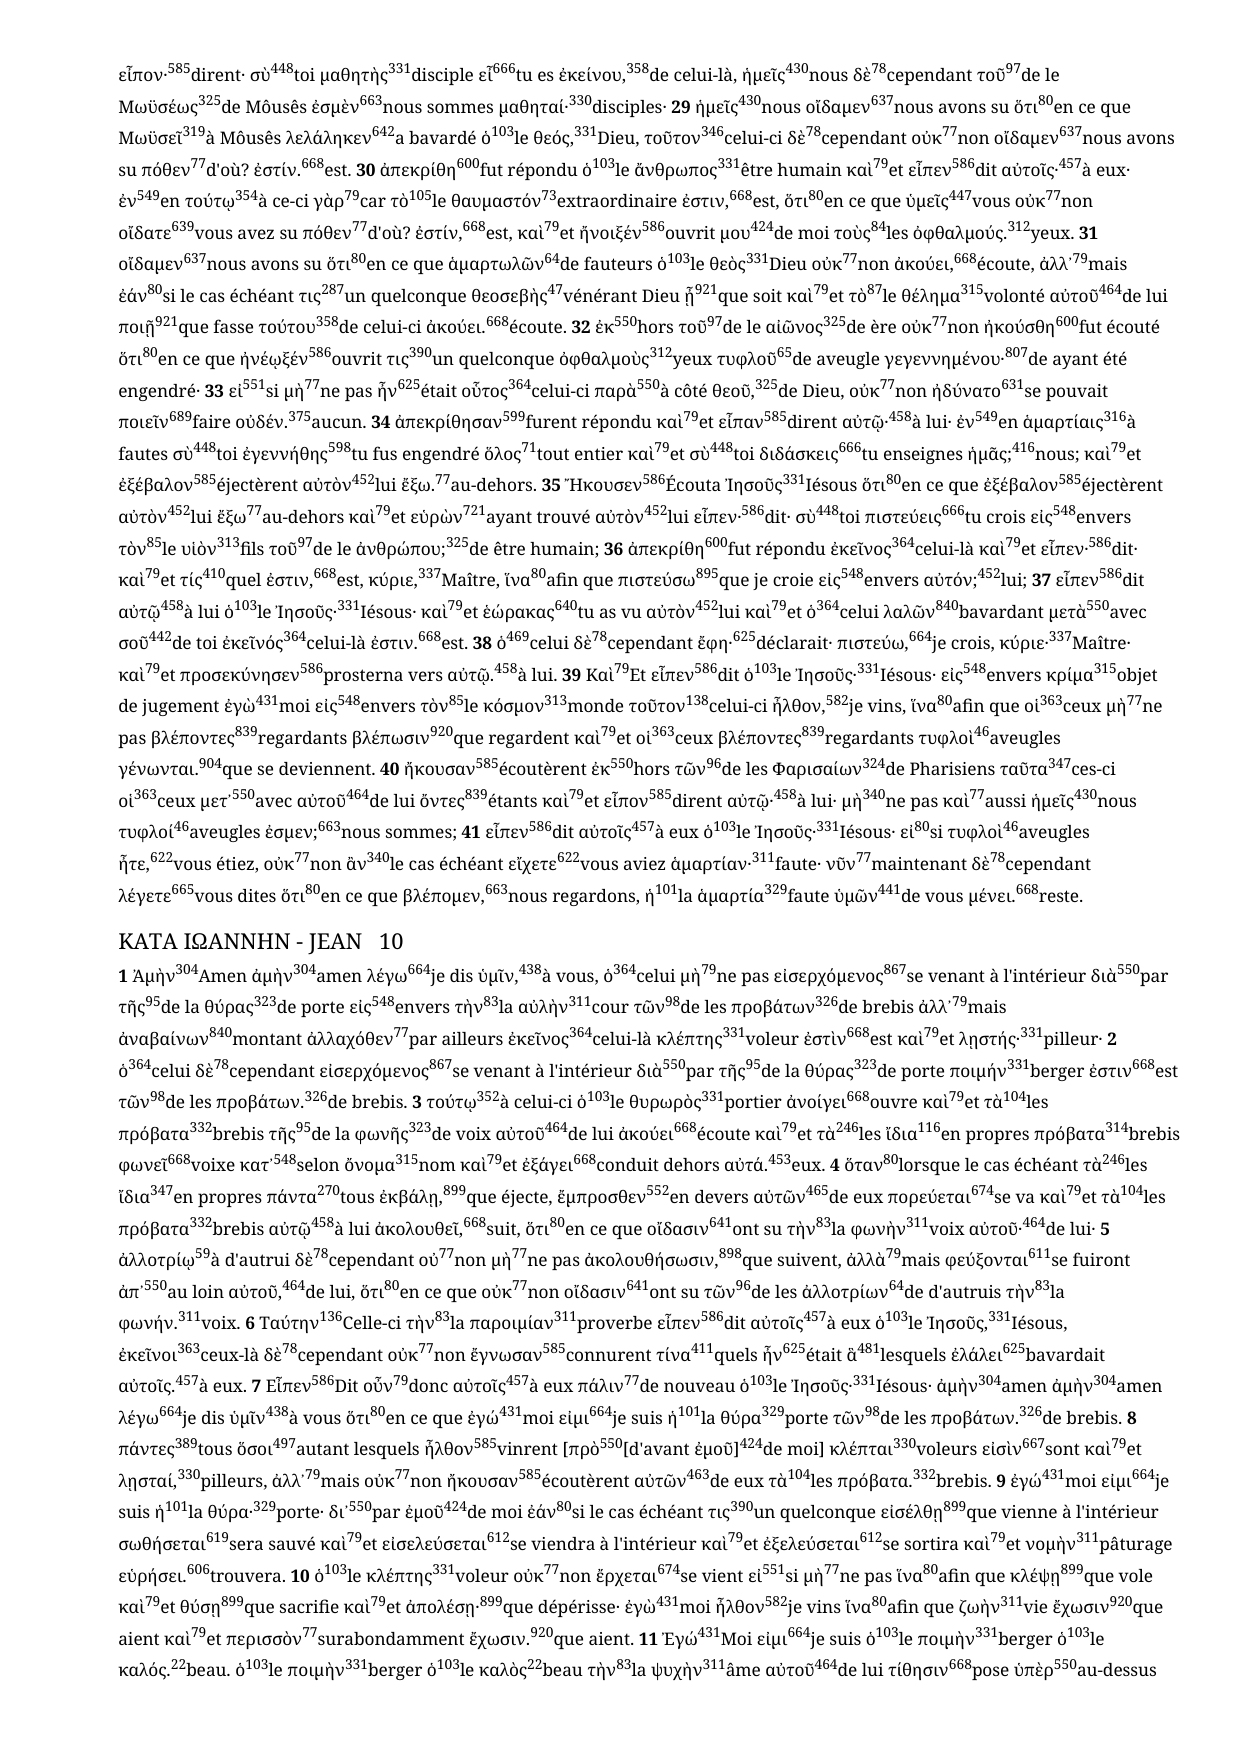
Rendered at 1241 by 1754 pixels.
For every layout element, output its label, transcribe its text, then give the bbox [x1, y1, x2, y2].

text 1 Καὶ79Et παράγων840menant de côté εἶδεν586vit ἄνθρωπον313être humain τυφλὸν4aveugle ἐκ550hors γενετῆς.323de naissance. 2 καὶ79et ἠρώτησαν585interrogèrent αὐτὸν452lui οἱ102les μαθηταὶ330disciples αὐτοῦ464de lui λέγοντες·839disants· ῥαββί,337rabbi, τίς410quel ἥμαρτεν,586fauta, οὗτος364celui-ci ἢ79ou οἱ102les γονεῖς330parents αὐτοῦ,464de lui, ἵνα80afin que τυφλὸς71aveugle γεννηθῇ;911que soit engendré; 3 ἀπεκρίθη600fut répondu Ἰησοῦς·331Iésous· οὔτε79ni οὗτος364celui-ci ἥμαρτεν586fauta οὔτε79ni οἱ102les γονεῖς330parents αὐτοῦ,464de lui, ἀλλ᾽79mais ἵνα80afin que φανερωθῇ911que soit rendu visible τὰ104les ἔργα332travaux τοῦ97de le θεοῦ325de Dieu ἐν549en αὐτῷ.458à lui. 4 ἡμᾶς416nous δεῖ668lie ἐργάζεσθαι690se mettre au travail τὰ86les ἔργα314travaux τοῦ358de celui πέμψαντός716de ayant mandé με417moi ἕως80jusqu'à ce que ἡμέρα329journée ἐστίν·668est· ἔρχεται674se vient νὺξ329nuit ὅτε77lorsque οὐδεὶς390aucun δύναται674se peut ἐργάζεσθαι.690se mettre au travail. 5 ὅταν80lorsque le cas échéant ἐν549en τῷ91à le κόσμῳ319à monde ὦ,917que je sois, φῶς333lumière εἰμι664je suis τοῦ97de le κόσμου.325de monde. 6 Ταῦτα347Ces-ci εἰπὼν721ayant dit ἔπτυσεν586cracha χαμαὶ77à terre καὶ79et ἐποίησεν586fit πηλὸν313boue ἐκ550hors τοῦ99de le πτύσματος327de crachat καὶ79et ἐπέχρισεν586oignit sur αὐτοῦ464de lui τὸν85le πηλὸν313boue ἐπὶ548sur τοὺς244les ὀφθαλμοὺς312yeux 7 καὶ79et εἶπεν586dit αὐτῷ·458à lui· ὕπαγε570dirige en arrière νίψαι558te lave εἰς548envers τὴν83la κολυμβήθραν311piscine τοῦ97de le Σιλωάμ,325de Siloam, ὃ500lequel ἑρμηνεύεται680est interprété ἀπεσταλμένος.813ayant été envoyé. ἀπῆλθεν586éloigna οὖν79donc καὶ79et ἐνίψατο592se lava καὶ79et ἦλθεν586vint βλέπων.840regardant. 8 Οἱ102Les οὖν79donc γείτονες330voisins καὶ79et οἱ363ceux θεωροῦντες839observants αὐτὸν452lui τὸ87le πρότερον55plus avant ὅτι80en ce que προσαίτης331mendiant ἦν625était ἔλεγον·624disaient· οὐχ340non οὗτός364celui-ci ἐστιν668est ὁ364celui καθήμενος867se étant assis καὶ79et προσαιτῶν;840mendiant auprès; 9 ἄλλοι389autres ἔλεγον624disaient ὅτι80en ce que οὗτός364celui-ci ἐστιν,668est, ἄλλοι389autres ἔλεγον·624disaient· οὐχί,304non pas, ἀλλ᾽79mais ὅμοιος47semblable αὐτῷ458à lui ἐστιν.668est. ἐκεῖνος342celui-là ἔλεγεν625disait ὅτι80en ce que ἐγώ431moi εἰμι.664je suis. 10 ἔλεγον624disaient οὖν79donc αὐτῷ·458à lui· πῶς77comment? [οὖν]79[donc] ἠνεῴχθησάν599furent ouvert σου442de toi οἱ102les ὀφθαλμοί;330yeux; 11 ἀπεκρίθη600fut répondu ἐκεῖνος·364celui-là· ὁ103le ἄνθρωπος331être humain ὁ364celui λεγόμενος891étant dit Ἰησοῦς331Iésous πηλὸν313boue ἐποίησεν586fit καὶ79et ἐπέχρισέν586oignit sur μου424de moi τοὺς84les ὀφθαλμοὺς312yeux καὶ79et εἶπέν586dit μοι420à moi ὅτι80en ce que ὕπαγε570dirige en arrière εἰς548envers τὸν85le Σιλωὰμ313Siloam καὶ79et νίψαι·558te lave· ἀπελθὼν721ayant éloigné οὖν79donc καὶ79et νιψάμενος740se ayant lavé ἀνέβλεψα.582je regardai de bas en haut. 12 καὶ79et εἶπαν585dirent αὐτῷ·458à lui· ποῦ77où? ἐστιν668est ἐκεῖνος;364celui-là; λέγει·668dit· οὐκ77non οἶδα.638j'ai su. 13 Ἄγουσιν667Conduisent αὐτὸν452lui πρὸς548vers τοὺς84les Φαρισαίους312Pharisiens τόν85le ποτε77à un moment τυφλόν.32aveugle. 14 ἦν625était δὲ78cependant σάββατον333sabbat ἐν549en ᾗ298à laquelle ἡμέρᾳ317à journée τὸν85le πηλὸν313boue ἐποίησεν586fit ὁ103le Ἰησοῦς331Iésous καὶ79et ἀνέῳξεν586ouvrit αὐτοῦ464de lui τοὺς84les ὀφθαλμούς.312yeux. 15 πάλιν77de nouveau οὖν79donc ἠρώτων624interrogeaient αὐτὸν452lui καὶ77aussi οἱ102les Φαρισαῖοι330Pharisiens πῶς77comment? ἀνέβλεψεν.586regarda de bas en haut. ὁ469celui δὲ78cependant εἶπεν586dit αὐτοῖς·457à eux· πηλὸν313boue ἐπέθηκέν586surposa μου424de moi ἐπὶ548sur τοὺς84les ὀφθαλμοὺς312yeux καὶ79et ἐνιψάμην588je me lavai καὶ79et βλέπω.664je regarde. 16 ἔλεγον624disaient οὖν79donc ἐκ550hors τῶν96de les Φαρισαίων324de Pharisiens τινές·389des quelconques· οὐκ77non ἔστιν668est οὗτος364celui-ci παρὰ550à côté θεοῦ325de Dieu ὁ103le ἄνθρωπος,331être humain, ὅτι80en ce que τὸ87le σάββατον315sabbat οὐ77non τηρεῖ.668garde. ἄλλοι389autres [δὲ]78[cependant] ἔλεγον·624disaient· πῶς77comment? δύναται674se peut ἄνθρωπος331être humain ἁμαρτωλὸς22fauteur τοιαῦτα139tels σημεῖα314signes ποιεῖν;689faire; καὶ79et σχίσμα333schisme ἦν625était ἐν549en αὐτοῖς.457à eux. 17 λέγουσιν667disent οὖν79donc τῷ91à le τυφλῷ59à aveugle πάλιν·77de nouveau· τί399quel σὺ448toi λέγεις666tu dis περὶ550autour αὐτοῦ,464de lui, ὅτι80en ce que ἠνέῳξέν586ouvrit σου442de toi τοὺς84les ὀφθαλμούς;312yeux; ὁ469celui δὲ78cependant εἶπεν586dit ὅτι80en ce que προφήτης331prophète ἐστίν.668est. 18 Οὐκ77Non ἐπίστευσαν585crurent οὖν79donc οἱ102les Ἰουδαῖοι70Ioudaiens περὶ550autour αὐτοῦ464de lui ὅτι80en ce que ἦν625était τυφλὸς47aveugle καὶ79et ἀνέβλεψεν586regarda de bas en haut ἕως80jusqu'à ce que ὅτου494de lequel un quelconque ἐφώνησαν585voixèrent τοὺς84les γονεῖς312parents αὐτοῦ464de lui τοῦ358de celui ἀναβλέψαντος716de ayant regardé de bas en haut 19 καὶ79et ἠρώτησαν585interrogèrent αὐτοὺς451eux λέγοντες·839disants· οὗτός364celui-ci ἐστιν668est ὁ103le υἱὸς331fils ὑμῶν,441de vous, ὃν480lequel ὑμεῖς447vous λέγετε665vous dites ὅτι80en ce que τυφλὸς71aveugle ἐγεννήθη;600fut engendré; πῶς77comment? οὖν79donc βλέπει668regarde ἄρτι;77à l'instant; 20 ἀπεκρίθησαν599furent répondu οὖν79donc οἱ102les γονεῖς330parents αὐτοῦ464de lui καὶ79et εἶπαν·585dirent· οἴδαμεν637nous avons su ὅτι80en ce que οὗτός364celui-ci ἐστιν668est ὁ103le υἱὸς331fils ἡμῶν423de nous καὶ79et ὅτι80en ce que τυφλὸς71aveugle ἐγεννήθη·600fut engendré· 21 πῶς77comment? δὲ78cependant νῦν77maintenant βλέπει668regarde οὐκ77non οἴδαμεν,637nous avons su, ἢ79ou τίς410quel ἤνοιξεν586ouvrit αὐτοῦ464de lui τοὺς84les ὀφθαλμοὺς312yeux ἡμεῖς430nous οὐκ77non οἴδαμεν·637nous avons su· αὐτὸν452lui ἐρωτήσατε,553interrogez, ἡλικίαν311âge ἔχει,668a, αὐτὸς469lui περὶ550autour ἑαυτοῦ537de lui-même λαλήσει.606bavardera. 22 ταῦτα347ces-ci εἶπαν585dirent οἱ102les γονεῖς330parents αὐτοῦ464de lui ὅτι80en ce que ἐφοβοῦντο630se effrayaient τοὺς84les Ἰουδαίους·52Ioudaiens· ἤδη77déjà γὰρ79car συνετέθειντο660s'avaient posé ensemble οἱ102les Ἰουδαῖοι70Ioudaiens ἵνα80afin que ἐάν80si le cas échéant τις390un quelconque αὐτὸν452lui ὁμολογήσῃ899que avoue χριστόν,313Christ, ἀποσυνάγωγος47exclu de synagogue γένηται.905que se devienne. 23 διὰ548par le fait de τοῦτο348ce-ci οἱ102les γονεῖς330parents αὐτοῦ464de lui εἶπαν585dirent ὅτι80en ce que ἡλικίαν311âge ἔχει,668a, αὐτὸν452lui ἐπερωτήσατε.553surinterrogez. 24 Ἐφώνησαν585Voixèrent οὖν79donc τὸν85le ἄνθρωπον313être humain ἐκ550hors δευτέρου67de deuxième ὃς498lequel ἦν625était τυφλὸς47aveugle καὶ79et εἶπαν585dirent αὐτῷ·458à lui· δὸς554donne δόξαν311gloire τῷ91à le θεῷ·319à Dieu· ἡμεῖς430nous οἴδαμεν637nous avons su ὅτι80en ce que οὗτος156celui-ci ὁ103le ἄνθρωπος331être humain ἁμαρτωλός47fauteur ἐστιν.668est. 25 ἀπεκρίθη600fut répondu οὖν79donc ἐκεῖνος·364celui-là· εἰ80si ἁμαρτωλός47fauteur ἐστιν668est οὐκ77non οἶδα·638j'ai su· ἓν55un οἶδα638j'ai su ὅτι80en ce que τυφλὸς47aveugle ὢν840étant ἄρτι77à l'instant βλέπω.664je regarde. 26 εἶπον585dirent οὖν79donc αὐτῷ·458à lui· τί399quel ἐποίησέν586fit σοι;439à toi; πῶς77comment? ἤνοιξέν586ouvrit σου442de toi τοὺς84les ὀφθαλμούς;312yeux; 27 ἀπεκρίθη600fut répondu αὐτοῖς·457à eux· εἶπον582je dis ὑμῖν438à vous ἤδη77déjà καὶ79et οὐκ77non ἠκούσατε·583vous écoutâtes· τί399quel πάλιν77de nouveau θέλετε665vous voulez ἀκούειν;689écouter; μὴ340ne pas καὶ77aussi ὑμεῖς447vous θέλετε665vous voulez αὐτοῦ464de lui μαθηταὶ330disciples γενέσθαι;682se devenir; 28 καὶ79et ἐλοιδόρησαν585insultèrent αὐτὸν452lui καὶ79et εἶπον·585dirent· σὺ448toi μαθητὴς331disciple εἶ666tu es ἐκείνου,358de celui-là, ἡμεῖς430nous δὲ78cependant τοῦ97de le Μωϋσέως325de Môusês ἐσμὲν663nous sommes μαθηταί·330disciples· 29 ἡμεῖς430nous οἴδαμεν637nous avons su ὅτι80en ce que Μωϋσεῖ319à Môusês λελάληκεν642a bavardé ὁ103le θεός,331Dieu, τοῦτον346celui-ci δὲ78cependant οὐκ77non οἴδαμεν637nous avons su πόθεν77d'où? ἐστίν.668est. 30 ἀπεκρίθη600fut répondu ὁ103le ἄνθρωπος331être humain καὶ79et εἶπεν586dit αὐτοῖς·457à eux· ἐν549en τούτῳ354à ce-ci γὰρ79car τὸ105le θαυμαστόν73extraordinaire ἐστιν,668est, ὅτι80en ce que ὑμεῖς447vous οὐκ77non οἴδατε639vous avez su πόθεν77d'où? ἐστίν,668est, καὶ79et ἤνοιξέν586ouvrit μου424de moi τοὺς84les ὀφθαλμούς.312yeux. 31 οἴδαμεν637nous avons su ὅτι80en ce que ἁμαρτωλῶν64de fauteurs ὁ103le θεὸς331Dieu οὐκ77non ἀκούει,668écoute, ἀλλ᾽79mais ἐάν80si le cas échéant τις287un quelconque θεοσεβὴς47vénérant Dieu ᾖ921que soit καὶ79et τὸ87le θέλημα315volonté αὐτοῦ464de lui ποιῇ921que fasse τούτου358de celui-ci ἀκούει.668écoute. 32 ἐκ550hors τοῦ97de le αἰῶνος325de ère οὐκ77non ἠκούσθη600fut écouté ὅτι80en ce que ἠνέῳξέν586ouvrit τις390un quelconque ὀφθαλμοὺς312yeux τυφλοῦ65de aveugle γεγεννημένου·807de ayant été engendré· 33 εἰ551si μὴ77ne pas ἦν625était οὗτος364celui-ci παρὰ550à côté θεοῦ,325de Dieu, οὐκ77non ἠδύνατο631se pouvait ποιεῖν689faire οὐδέν.375aucun. 34 ἀπεκρίθησαν599furent répondu καὶ79et εἶπαν585dirent αὐτῷ·458à lui· ἐν549en ἁμαρτίαις316à fautes σὺ448toi ἐγεννήθης598tu fus engendré ὅλος71tout entier καὶ79et σὺ448toi διδάσκεις666tu enseignes ἡμᾶς;416nous; καὶ79et ἐξέβαλον585éjectèrent αὐτὸν452lui ἔξω.77au-dehors. 35 Ἤκουσεν586Écouta Ἰησοῦς331Iésous ὅτι80en ce que ἐξέβαλον585éjectèrent αὐτὸν452lui ἔξω77au-dehors καὶ79et εὑρὼν721ayant trouvé αὐτὸν452lui εἶπεν·586dit· σὺ448toi πιστεύεις666tu crois εἰς548envers τὸν85le υἱὸν313fils τοῦ97de le ἀνθρώπου;325de être humain; 36 ἀπεκρίθη600fut répondu ἐκεῖνος364celui-là καὶ79et εἶπεν·586dit· καὶ79et τίς410quel ἐστιν,668est, κύριε,337Maître, ἵνα80afin que πιστεύσω895que je croie εἰς548envers αὐτόν;452lui; 37 εἶπεν586dit αὐτῷ458à lui ὁ103le Ἰησοῦς·331Iésous· καὶ79et ἑώρακας640tu as vu αὐτὸν452lui καὶ79et ὁ364celui λαλῶν840bavardant μετὰ550avec σοῦ442de toi ἐκεῖνός364celui-là ἐστιν.668est. 38 ὁ469celui δὲ78cependant ἔφη·625déclarait· πιστεύω,664je crois, κύριε·337Maître· καὶ79et προσεκύνησεν586prosterna vers αὐτῷ.458à lui. 39 Καὶ79Et εἶπεν586dit ὁ103le Ἰησοῦς·331Iésous· εἰς548envers κρίμα315objet de jugement ἐγὼ431moi εἰς548envers τὸν85le κόσμον313monde τοῦτον138celui-ci ἦλθον,582je vins, ἵνα80afin que οἱ363ceux μὴ77ne pas βλέποντες839regardants βλέπωσιν920que regardent καὶ79et οἱ363ceux βλέποντες839regardants τυφλοὶ46aveugles γένωνται.904que se deviennent. 40 ἤκουσαν585écoutèrent ἐκ550hors τῶν96de les Φαρισαίων324de Pharisiens ταῦτα347ces-ci οἱ363ceux μετ᾽550avec αὐτοῦ464de lui ὄντες839étants καὶ79et εἶπον585dirent αὐτῷ·458à lui· μὴ340ne pas καὶ77aussi ἡμεῖς430nous τυφλοί46aveugles ἐσμεν;663nous sommes; 41 εἶπεν586dit αὐτοῖς457à eux ὁ103le Ἰησοῦς·331Iésous· εἰ80si τυφλοὶ46aveugles ἦτε,622vous étiez, οὐκ77non ἂν340le cas échéant εἴχετε622vous aviez ἁμαρτίαν·311faute· νῦν77maintenant δὲ78cependant λέγετε665vous dites ὅτι80en ce que βλέπομεν,663nous regardons, ἡ101la ἁμαρτία329faute ὑμῶν441de vous μένει.668reste. [118, 59, 1181, 907]
text 1 Ἀμὴν304Amen ἀμὴν304amen λέγω664je dis ὑμῖν,438à vous, ὁ364celui μὴ79ne pas εἰσερχόμενος867se venant à l'intérieur διὰ550par τῆς95de la θύρας323de porte εἰς548envers τὴν83la αὐλὴν311cour τῶν98de les προβάτων326de brebis ἀλλ᾽79mais ἀναβαίνων840montant ἀλλαχόθεν77par ailleurs ἐκεῖνος364celui-là κλέπτης331voleur ἐστὶν668est καὶ79et λῃστής·331pilleur· 2 ὁ364celui δὲ78cependant εἰσερχόμενος867se venant à l'intérieur διὰ550par τῆς95de la θύρας323de porte ποιμήν331berger ἐστιν668est τῶν98de les προβάτων.326de brebis. 3 τούτῳ352à celui-ci ὁ103le θυρωρὸς331portier ἀνοίγει668ouvre καὶ79et τὰ104les πρόβατα332brebis τῆς95de la φωνῆς323de voix αὐτοῦ464de lui ἀκούει668écoute καὶ79et τὰ246les ἴδια116en propres πρόβατα314brebis φωνεῖ668voixe κατ᾽548selon ὄνομα315nom καὶ79et ἐξάγει668conduit dehors αὐτά.453eux. 4 ὅταν80lorsque le cas échéant τὰ246les ἴδια347en propres πάντα270tous ἐκβάλῃ,899que éjecte, ἔμπροσθεν552en devers αὐτῶν465de eux πορεύεται674se va καὶ79et τὰ104les πρόβατα332brebis αὐτῷ458à lui ἀκολουθεῖ,668suit, ὅτι80en ce que οἴδασιν641ont su τὴν83la φωνὴν311voix αὐτοῦ·464de lui· 5 ἀλλοτρίῳ59à d'autrui δὲ78cependant οὐ77non μὴ77ne pas ἀκολουθήσωσιν,898que suivent, ἀλλὰ79mais φεύξονται611se fuiront ἀπ᾽550au loin αὐτοῦ,464de lui, ὅτι80en ce que οὐκ77non οἴδασιν641ont su τῶν96de les ἀλλοτρίων64de d'autruis τὴν83la φωνήν.311voix. 6 Ταύτην136Celle-ci τὴν83la παροιμίαν311proverbe εἶπεν586dit αὐτοῖς457à eux ὁ103le Ἰησοῦς,331Iésous, ἐκεῖνοι363ceux-là δὲ78cependant οὐκ77non ἔγνωσαν585connurent τίνα411quels ἦν625était ἃ481lesquels ἐλάλει625bavardait αὐτοῖς.457à eux. 7 Εἶπεν586Dit οὖν79donc αὐτοῖς457à eux πάλιν77de nouveau ὁ103le Ἰησοῦς·331Iésous· ἀμὴν304amen ἀμὴν304amen λέγω664je dis ὑμῖν438à vous ὅτι80en ce que ἐγώ431moi εἰμι664je suis ἡ101la θύρα329porte τῶν98de les προβάτων.326de brebis. 8 πάντες389tous ὅσοι497autant lesquels ἦλθον585vinrent [πρὸ550[d'avant ἐμοῦ]424de moi] κλέπται330voleurs εἰσὶν667sont καὶ79et λῃσταί,330pilleurs, ἀλλ᾽79mais οὐκ77non ἤκουσαν585écoutèrent αὐτῶν463de eux τὰ104les πρόβατα.332brebis. 9 ἐγώ431moi εἰμι664je suis ἡ101la θύρα·329porte· δι᾽550par ἐμοῦ424de moi ἐάν80si le cas échéant τις390un quelconque εἰσέλθῃ899que vienne à l'intérieur σωθήσεται619sera sauvé καὶ79et εἰσελεύσεται612se viendra à l'intérieur καὶ79et ἐξελεύσεται612se sortira καὶ79et νομὴν311pâturage εὑρήσει.606trouvera. 10 ὁ103le κλέπτης331voleur οὐκ77non ἔρχεται674se vient εἰ551si μὴ77ne pas ἵνα80afin que κλέψῃ899que vole καὶ79et θύσῃ899que sacrifie καὶ79et ἀπολέσῃ·899que dépérisse· ἐγὼ431moi ἦλθον582je vins ἵνα80afin que ζωὴν311vie ἔχωσιν920que aient καὶ79et περισσὸν77surabondamment ἔχωσιν.920que aient. 11 Ἐγώ431Moi εἰμι664je suis ὁ103le ποιμὴν331berger ὁ103le καλός.22beau. ὁ103le ποιμὴν331berger ὁ103le καλὸς22beau τὴν83la ψυχὴν311âme αὐτοῦ464de lui τίθησιν668pose ὑπὲρ550au-dessus τῶν98de les προβάτων·326de brebis· 12 ὁ103le μισθωτὸς331salarié καὶ77aussi οὐκ77non ὢν840étant ποιμήν,331berger, οὗ492de lequel οὐκ77non ἔστιν668est τὰ264les πρόβατα332brebis ἴδια,133en propres, θεωρεῖ668observe τὸν85le λύκον313loup ἐρχόμενον849se venant καὶ79et ἀφίησιν668abandonne τὰ86les πρόβατα314brebis καὶ79et φεύγει668fuit –935– καὶ79et ὁ103le λύκος331loup ἁρπάζει668ravit αὐτὰ453eux καὶ79et σκορπίζει668disperse –935– 13 ὅτι80en ce que μισθωτός331salarié ἐστιν668est καὶ79et οὐ77non μέλει668soucie αὐτῷ458à lui περὶ550autour τῶν98de les προβάτων.326de brebis. 14 Ἐγώ431Moi εἰμι664je suis ὁ103le ποιμὴν331berger ὁ103le καλὸς22beau καὶ79et γινώσκω664je connais τὰ86les ἐμὰ414miens καὶ79et γινώσκουσίν667connaissent με417moi τὰ104les ἐμά,428miens, 15 καθὼς77de haut en bas comme γινώσκει668connaît με417moi ὁ103le πατὴρ331père κἀγὼ431et moi γινώσκω664je connais τὸν85le πατέρα,313père, καὶ79et τὴν83la ψυχήν311âme μου424de moi τίθημι664je pose ὑπὲρ550au-dessus τῶν98de les προβάτων.326de brebis. 16 καὶ79et ἄλλα116autres πρόβατα314brebis ἔχω664j'ai ἃ499lesquels οὐκ77non ἔστιν668est ἐκ550hors τῆς95de la αὐλῆς323de cour ταύτης·148de celle-ci· κἀκεῖνα347et ces-là δεῖ668lie με417moi ἀγαγεῖν681conduire καὶ79et τῆς95de la φωνῆς323de voix μου424de moi ἀκούσουσιν,605écouteront, καὶ79et γενήσονται611se deviendront μία195une ποίμνη,329bergerie de troupeau, εἷς197un ποιμήν.331berger. 17 Διὰ548Par le fait de τοῦτό348ce-ci με417moi ὁ103le πατὴρ331père ἀγαπᾷ668aime ὅτι80en ce que ἐγὼ431moi τίθημι664je pose τὴν83la ψυχήν311âme μου,424de moi, ἵνα80afin que πάλιν77de nouveau λάβω895que je prenne αὐτήν.450elle. 18 οὐδεὶς390aucun ἦρεν586leva αὐτὴν450elle ἀπ᾽550au loin ἐμοῦ,424de moi, ἀλλ᾽79mais ἐγὼ431moi τίθημι664je pose αὐτὴν450elle ἀπ᾽550au loin ἐμαυτοῦ.511de moi-même. ἐξουσίαν311autorité ἔχω664j'ai θεῖναι681poser αὐτήν,450elle, καὶ79et ἐξουσίαν311autorité ἔχω664j'ai πάλιν77de nouveau λαβεῖν681prendre αὐτήν·450elle· ταύτην136celle-ci τὴν83la ἐντολὴν311commandement ἔλαβον582je pris παρὰ550à côté τοῦ97de le πατρός325de père μου.424de moi. 19 Σχίσμα333Schisme πάλιν77de nouveau ἐγένετο592se devint ἐν549en τοῖς90à les Ἰουδαίοις58à Ioudaiens διὰ548par le fait de τοὺς84les λόγους312discours τούτους.137ceux-ci. 20 ἔλεγον624disaient δὲ78cependant πολλοὶ389nombreux ἐξ550hors αὐτῶν·463de eux· δαιμόνιον315démon ἔχει668a καὶ79et μαίνεται·674se délire· τί399quel αὐτοῦ464de lui ἀκούετε;665vous écoutez; 21 ἄλλοι389autres ἔλεγον·624disaient· ταῦτα157ces-ci τὰ104les ῥήματα332oraux οὐκ77non ἔστιν668est δαιμονιζομένου·885de étant démonisé· μὴ340ne pas δαιμόνιον333démon δύναται674se peut τυφλῶν64de aveugles ὀφθαλμοὺς312yeux ἀνοῖξαι;681ouvrir; 22 Ἐγένετο592Se devint τότε77alors τὰ104les ἐγκαίνια332encénies ἐν549en τοῖς92à les Ἱεροσολύμοις,320à Ierosolymas, χειμὼν331tempête hivernale ἦν,625était, 23 καὶ79et περιεπάτει625piétinait autour ὁ103le Ἰησοῦς331Iésous ἐν549en τῷ93à le ἱερῷ321à sanctuaire ἐν549en τῇ89à la στοᾷ317à portique τοῦ97de le Σολομῶνος.325de Solomon. 24 ἐκύκλωσαν585encerclèrent οὖν79donc αὐτὸν452lui οἱ102les Ἰουδαῖοι70Ioudaiens καὶ79et ἔλεγον624disaient αὐτῷ·458à lui· ἕως80jusqu'à ce que πότε77quand τὴν83la ψυχὴν311âme ἡμῶν423de nous αἴρεις;666tu lèves; εἰ80si σὺ448toi εἶ666tu es ὁ103le χριστός,331Christ, εἰπὲ554dis ἡμῖν419à nous παρρησίᾳ.317à oralité franche. 25 ἀπεκρίθη600fut répondu αὐτοῖς457à eux ὁ103le Ἰησοῦς·331Iésous· εἶπον582je dis ὑμῖν438à vous καὶ79et οὐ77non πιστεύετε·665vous croyez· τὰ104les ἔργα332travaux ἃ481lesquels ἐγὼ431moi ποιῶ664je fais ἐν549en τῷ93à le ὀνόματι321à nom τοῦ97de le πατρός325de père μου424de moi ταῦτα365ces-ci μαρτυρεῖ668témoigne περὶ550autour ἐμοῦ·424de moi· 26 ἀλλ᾽79mais ὑμεῖς447vous οὐ77non πιστεύετε,665vous croyez, ὅτι80en ce que οὐκ77non ἐστὲ665vous êtes ἐκ550hors τῶν98de les προβάτων326de brebis τῶν98de les ἐμῶν.228de miens. 27 τὰ104les πρόβατα332brebis τὰ104les ἐμὰ232miens τῆς95de la φωνῆς323de voix μου424de moi ἀκούουσιν,667écoutent, κἀγὼ431et moi γινώσκω664je connais αὐτὰ453eux καὶ79et ἀκολουθοῦσίν667suivent μοι,420à moi, 28 κἀγὼ431et moi δίδωμι664je donne αὐτοῖς459à eux ζωὴν311vie αἰώνιον2éternelle καὶ79et οὐ77non μὴ77ne pas ἀπόλωνται904que se dépérissent εἰς548envers τὸν85le αἰῶνα313ère καὶ79et οὐχ77non ἁρπάσει606ravira τις390un quelconque αὐτὰ453eux ἐκ550hors τῆς95de la χειρός323de main μου.424de moi. 29 ὁ103le πατήρ331père μου424de moi ὃς498lequel δέδωκέν642a donné μοι420à moi πάντων385de tous μεῖζων47plus grand ἐστιν,668est, καὶ79et οὐδεὶς390aucun δύναται674se peut ἁρπάζειν689ravir ἐκ550hors τῆς95de la χειρὸς323de main τοῦ97de le πατρός.325de père. 30 ἐγὼ431moi καὶ79et ὁ103le πατὴρ331père ἕν49un ἐσμεν.663nous sommes. 31 Ἐβάστασαν585Mirent en charge πάλιν77de nouveau λίθους312pierres οἱ102les Ἰουδαῖοι70Ioudaiens ἵνα80afin que λιθάσωσιν898que pierrent αὐτόν.452lui. 32 ἀπεκρίθη600fut répondu αὐτοῖς457à eux ὁ103le Ἰησοῦς·331Iésous· πολλὰ270nombreux ἔργα314travaux καλὰ5beaux ἔδειξα582je montrai ὑμῖν438à vous ἐκ550hors τοῦ97de le πατρός·325de père· διὰ548par le fait de ποῖον399quel αὐτῶν465de eux ἔργον315travail ἐμὲ417moi λιθάζετε;665vous pierrez; 33 ἀπεκρίθησαν599furent répondu αὐτῷ458à lui οἱ102les Ἰουδαῖοι·70Ioudaiens· περὶ550autour καλοῦ18de beau ἔργου327de travail οὐ77non λιθάζομέν663nous pierrons σε437toi ἀλλὰ79mais περὶ550autour βλασφημίας,323de blasphémie, καὶ79et ὅτι80en ce que σὺ448toi ἄνθρωπος331être humain ὢν840étant ποιεῖς666tu fais σεαυτὸν516toi-même θεόν.313Dieu. 34 ἀπεκρίθη600fut répondu αὐτοῖς457à eux [ὁ]103[le] Ἰησοῦς·331Iésous· οὐκ340non ἔστιν668est γεγραμμένον815ayant été graphé ἐν549en τῷ91à le νόμῳ319à loi ὑμῶν441de vous ὅτι80en ce que ἐγὼ431moi εἶπα·582je dis· θεοί330dieux ἐστε;665vous êtes; 35 εἰ80si ἐκείνους345ceux-là εἶπεν586dit θεοὺς312dieux πρὸς548vers οὓς479lesquels ὁ103le λόγος331discours τοῦ97de le θεοῦ325de Dieu ἐγένετο,592se devint, καὶ79et οὐ77non δύναται674se peut λυθῆναι683être délié ἡ101la γραφή,329graphe, 36 ὃν480lequel ὁ103le πατὴρ331père ἡγίασεν586sanctifia καὶ79et ἀπέστειλεν586envoya εἰς548envers τὸν85le κόσμον313monde ὑμεῖς447vous λέγετε665vous dites ὅτι80en ce que βλασφημεῖς,666tu blasphèmes, ὅτι80en ce que εἶπον·582je dis· υἱὸς331fils τοῦ97de le θεοῦ325de Dieu εἰμι;664je suis; 37 εἰ80si οὐ77non ποιῶ664je fais τὰ86les ἔργα314travaux τοῦ97de le πατρός325de père μου,424de moi, μὴ77ne pas πιστεύετέ569croyez μοι·420à moi· 38 εἰ80si δὲ78cependant ποιῶ,664je fais, κἂν77et si ἐμοὶ420à moi μὴ77ne pas πιστεύητε,918que vous croyiez, τοῖς92à les ἔργοις320à travaux πιστεύετε,569croyez, ἵνα80afin que γνῶτε896que vous connaissiez καὶ79et γινώσκητε918que vous connaissiez ὅτι80en ce que ἐν549en ἐμοὶ420à moi ὁ103le πατὴρ331père κἀγὼ431et moi ἐν549en τῷ91à le πατρί.319à père. 39 Ἐζήτουν624Cherchaient [οὖν]79[donc] αὐτὸν452lui πάλιν77de nouveau πιάσαι,681saisir, καὶ79et ἐξῆλθεν586sortit ἐκ550hors τῆς95de la χειρὸς323de main αὐτῶν.463de eux. 40 Καὶ79Et ἀπῆλθεν586éloigna πάλιν77de nouveau πέραν552de l'autre côté τοῦ97de le Ἰορδάνου325de Iordane εἰς548envers τὸν85le τόπον313lieu ὅπου80là où ἦν625était Ἰωάννης331Ioannes τὸ348ce πρῶτον77premièrement βαπτίζων840baptisant καὶ79et ἔμεινεν586resta ἐκεῖ.77là. 41 καὶ79et πολλοὶ389nombreux ἦλθον585vinrent πρὸς548vers αὐτὸν452lui καὶ79et ἔλεγον624disaient ὅτι80en ce que Ἰωάννης331Ioannes μὲν79certes σημεῖον315signe ἐποίησεν586fit οὐδέν,271aucun, πάντα391tous δὲ78cependant ὅσα481autant lesquels εἶπεν586dit Ἰωάννης331Ioannes περὶ550autour τούτου358de celui-ci ἀληθῆ48vrais ἦν.625était. 42 καὶ79et πολλοὶ389nombreux ἐπίστευσαν585crurent εἰς548envers αὐτὸν452lui ἐκεῖ.77là. [118, 960, 1181, 1682]
text ΚΑΤΑ ΙΩΑΝΝΗΝ - JEAN 10 [118, 926, 1181, 956]
